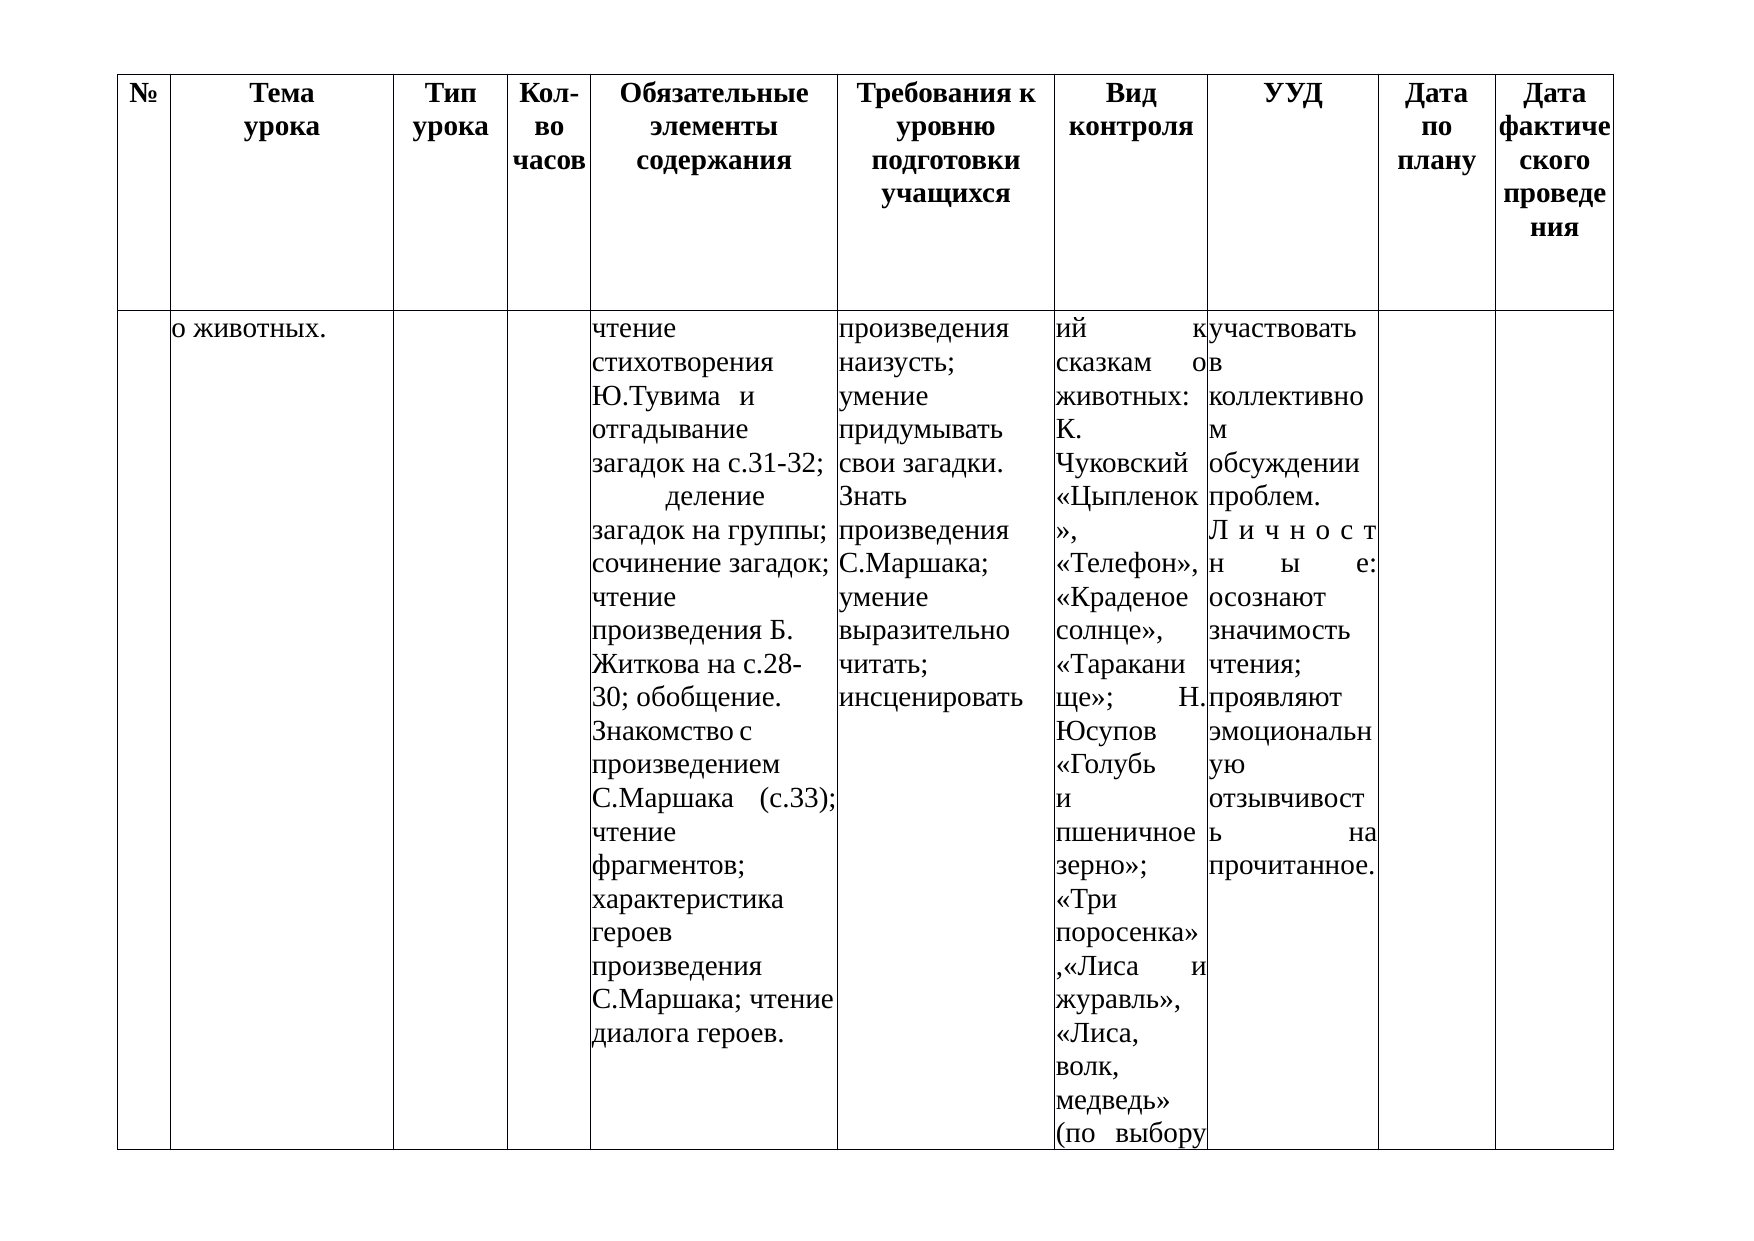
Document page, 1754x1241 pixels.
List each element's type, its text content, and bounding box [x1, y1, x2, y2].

table_header Кол-во часов [508, 75, 590, 309]
table_header Дата по плану [1379, 75, 1495, 309]
table_cell [1496, 311, 1613, 1149]
table_header № [118, 75, 170, 309]
table_cell [394, 311, 507, 1149]
table_cell чтение стихотворения Ю.Тувима и отгадывание загадок на с.31-32; деление загадок на группы; сочинение загадок; чтение произведения Б. Житкова на с.28-30; обобщение. Знакомство с произведением С.Маршака (с.33); чтение фрагментов; характеристика героев произведения С.Маршака; чтение диалога героев. [591, 311, 837, 1149]
table_header Обязательные элементы содержания [591, 75, 837, 309]
table_cell [1379, 311, 1495, 1149]
table_header УУД [1208, 75, 1378, 309]
table_cell [118, 311, 170, 1149]
table_cell ий к сказкам о животных: К. Чуковский «Цыпленок», «Телефон», «Краденое солнце», «Тараканище»; Н. Юсупов «Голубь и пшеничное зерно»; «Три поросенка» ,«Лиса и журавль», «Лиса, волк, медведь» (по выбору [1055, 311, 1207, 1149]
table_header Требования к уровню подготовки учащихся [838, 75, 1054, 309]
table_cell участвовать в коллективном обсуждении проблем. Л и ч н о с т н ы е: осознают значимость чтения; проявляют эмоциональную отзывчивость на прочитанное. [1208, 311, 1378, 1149]
table_header Дата фактического проведения [1496, 75, 1613, 309]
table_header Тема урока [171, 75, 393, 309]
table_header Тип урока [394, 75, 507, 309]
table_cell о животных. [171, 311, 393, 1149]
table_header Вид контроля [1055, 75, 1207, 309]
table_cell [508, 311, 590, 1149]
table_cell произведения наизусть; умение придумывать свои загадки. Знать произведения С.Маршака; умение выразительно читать; инсценировать [838, 311, 1054, 1149]
